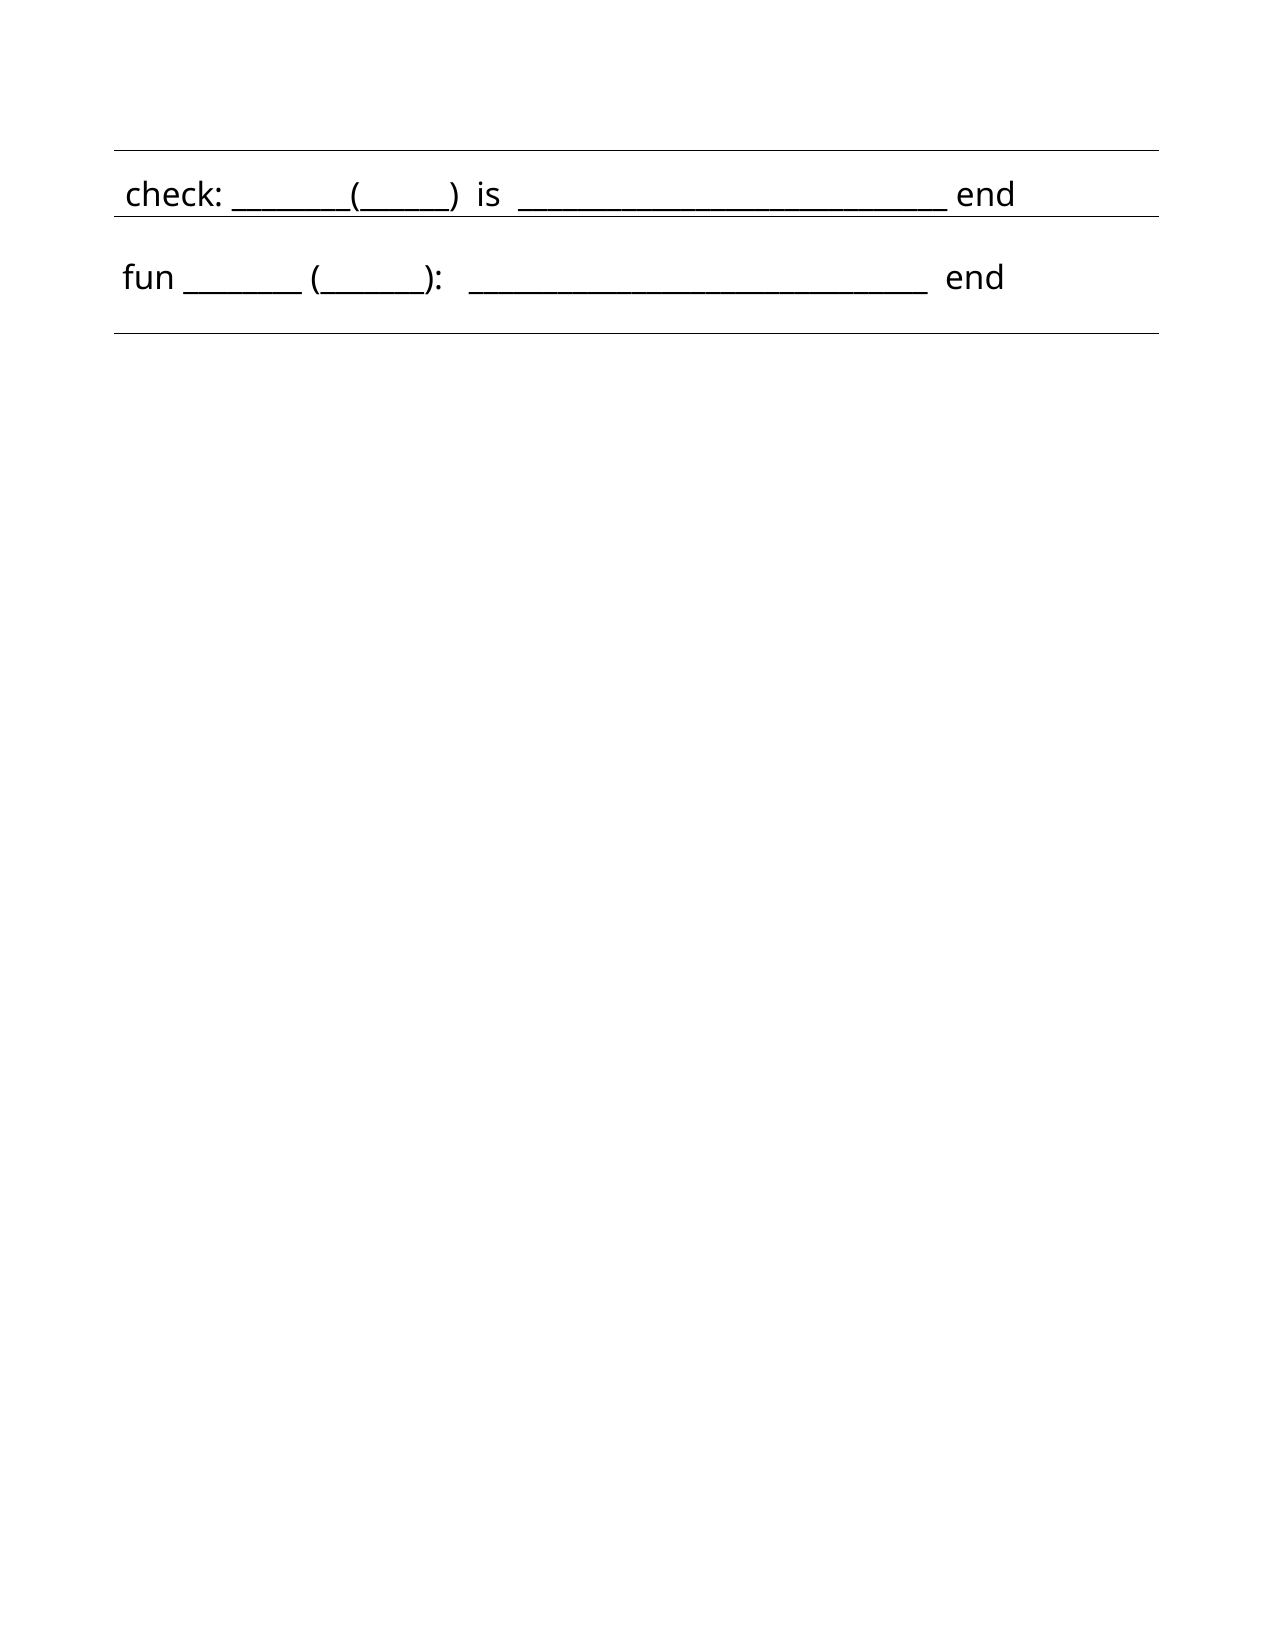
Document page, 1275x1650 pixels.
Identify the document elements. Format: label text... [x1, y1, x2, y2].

table_cell fun ________ (_______): _______________________________ end [114, 217, 1159, 333]
table_cell check: ________(______) is _____________________________ end [114, 151, 1159, 216]
